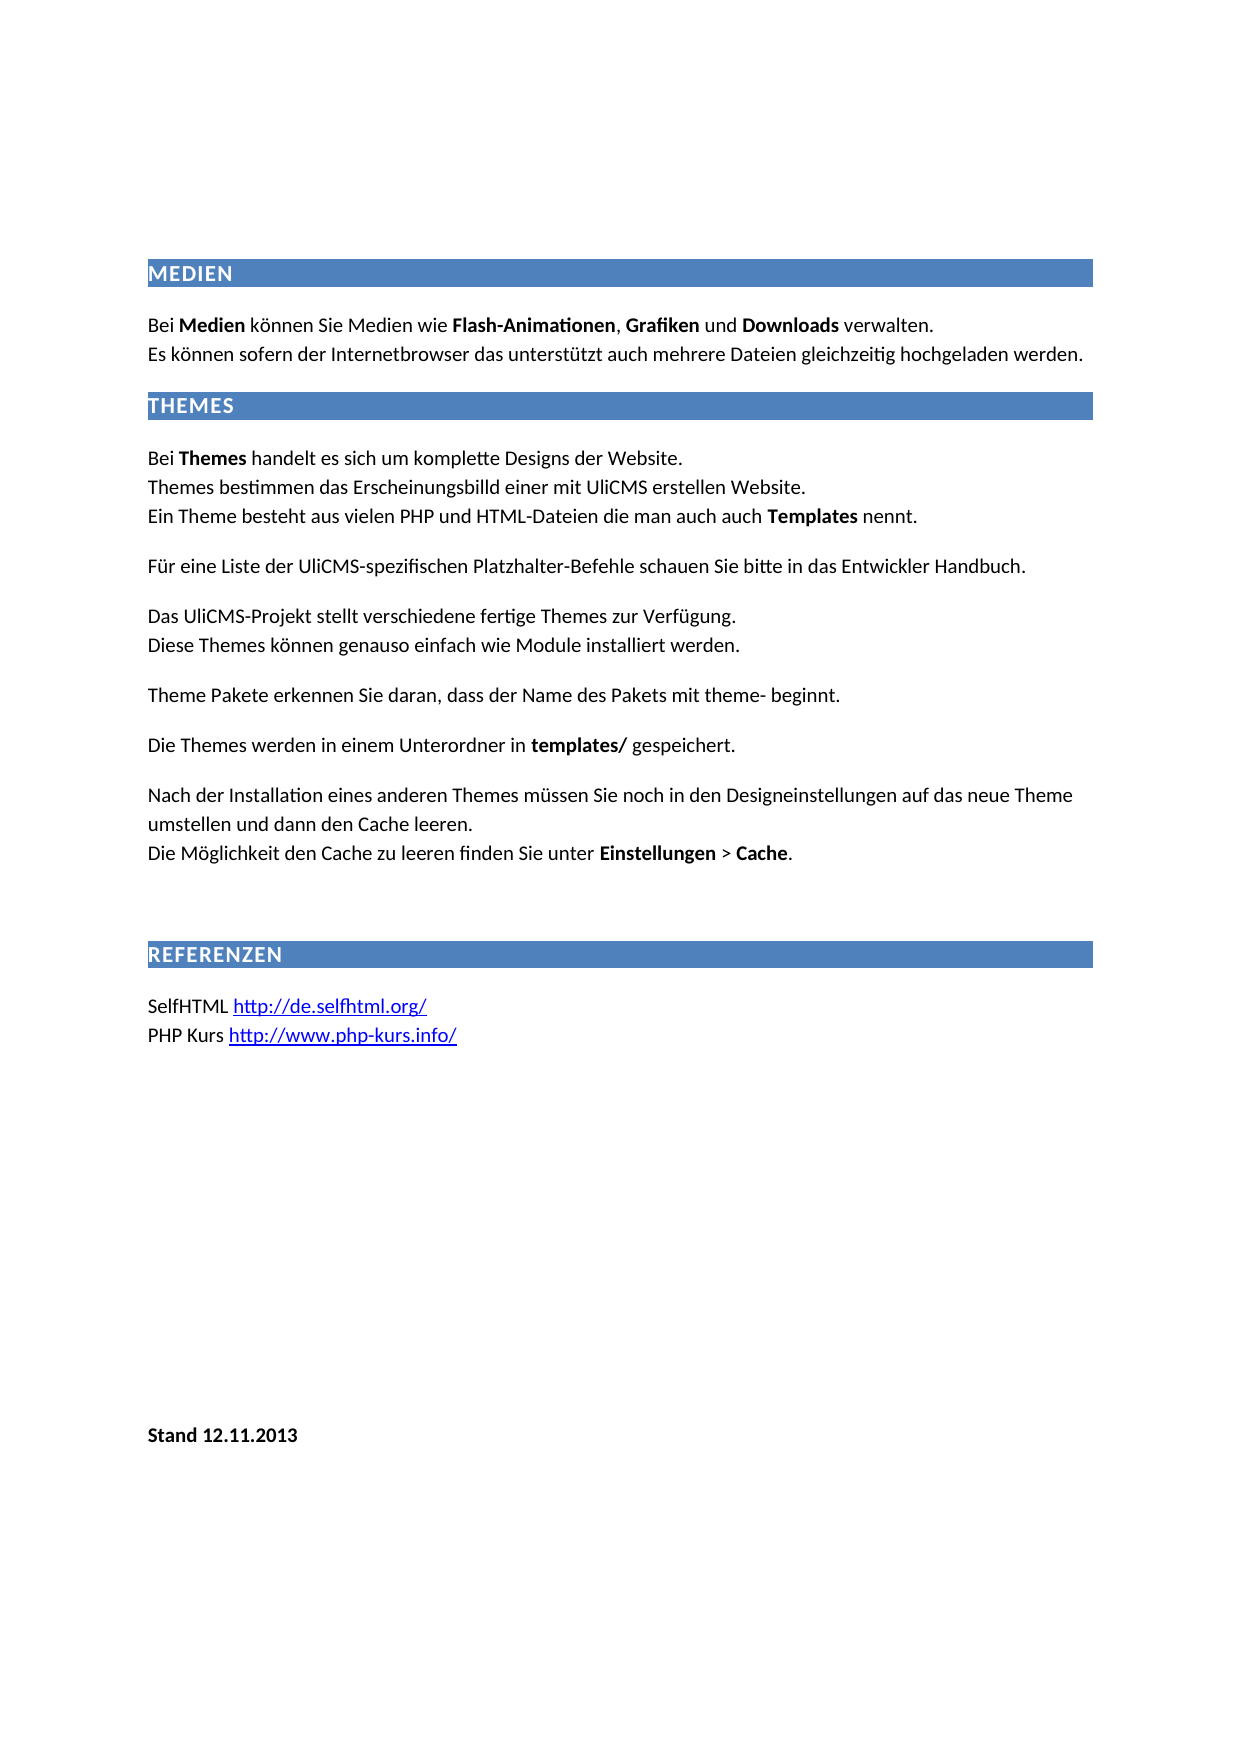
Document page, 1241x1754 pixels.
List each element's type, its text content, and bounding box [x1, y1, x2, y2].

text Bei Medien können Sie Medien wie Flash-Animationen, Grafiken und Downloads verwalten. Es können sofern der Internetbrowser das unterstützt auch mehrere Dateien gleichzeitig hochgeladen werden. [148, 312, 1093, 367]
text Das UliCMS-Projekt stellt verschiedene fertige Themes zur Verfügung. Diese Themes können genauso einfach wie Module installiert werden. [148, 603, 1093, 658]
text Stand 12.11.2013 [148, 1423, 1093, 1448]
text Nach der Installation eines anderen Themes müssen Sie noch in den Designeinstellungen auf das neue Theme umstellen und dann den Cache leeren. Die Möglichkeit den Cache zu leeren finden Sie unter Einstellungen > Cache. [148, 782, 1093, 866]
subtitle Themes [148, 392, 1093, 420]
text Bei Themes handelt es sich um komplette Designs der Website. Themes bestimmen das Erscheinungsbilld einer mit UliCMS erstellen Website. Ein Theme besteht aus vielen PHP und HTML-Dateien die man auch auch Templates nennt. [148, 445, 1093, 528]
subtitle Referenzen [148, 941, 1093, 968]
subtitle Medien [148, 259, 1093, 287]
text Die Themes werden in einem Unterordner in templates/ gespeichert. [148, 732, 1093, 758]
text Theme Pakete erkennen Sie daran, dass der Name des Pakets mit theme- beginnt. [148, 682, 1093, 708]
text Für eine Liste der UliCMS-spezifischen Platzhalter-Befehle schauen Sie bitte in das Entwickler Handbuch. [148, 553, 1093, 578]
text SelfHTML http://de.selfhtml.org/ PHP Kurs http://www.php-kurs.info/ [148, 993, 1093, 1048]
